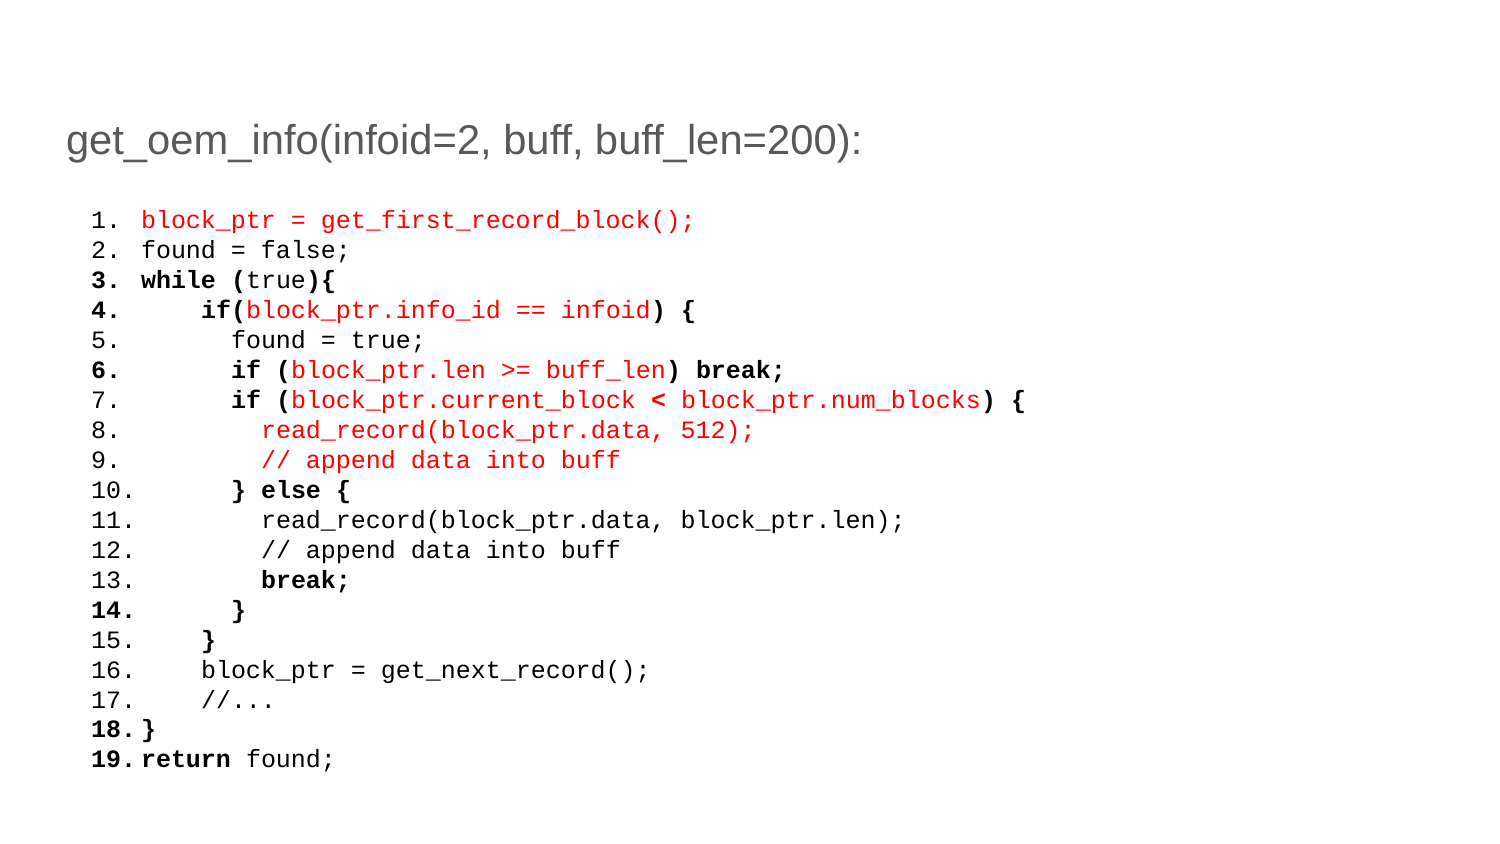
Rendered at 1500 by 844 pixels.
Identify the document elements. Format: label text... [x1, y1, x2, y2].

list block_ptr = get_first_record_block(); found = false; while (true){ if(block_ptr.info_id == infoid) { found = true; if (block_ptr.len >= buff_len) break; if (block_ptr.current_block < block_ptr.num_blocks) { read_record(block_ptr.data, 512); // append data into buff } else { read_record(block_ptr.data, block_ptr.len); // append data into buff break; } } block_ptr = get_next_record(); //... } return found; [51, 189, 1449, 750]
title get_oem_info(infoid=2, buff, buff_len=200): [51, 72, 1449, 167]
